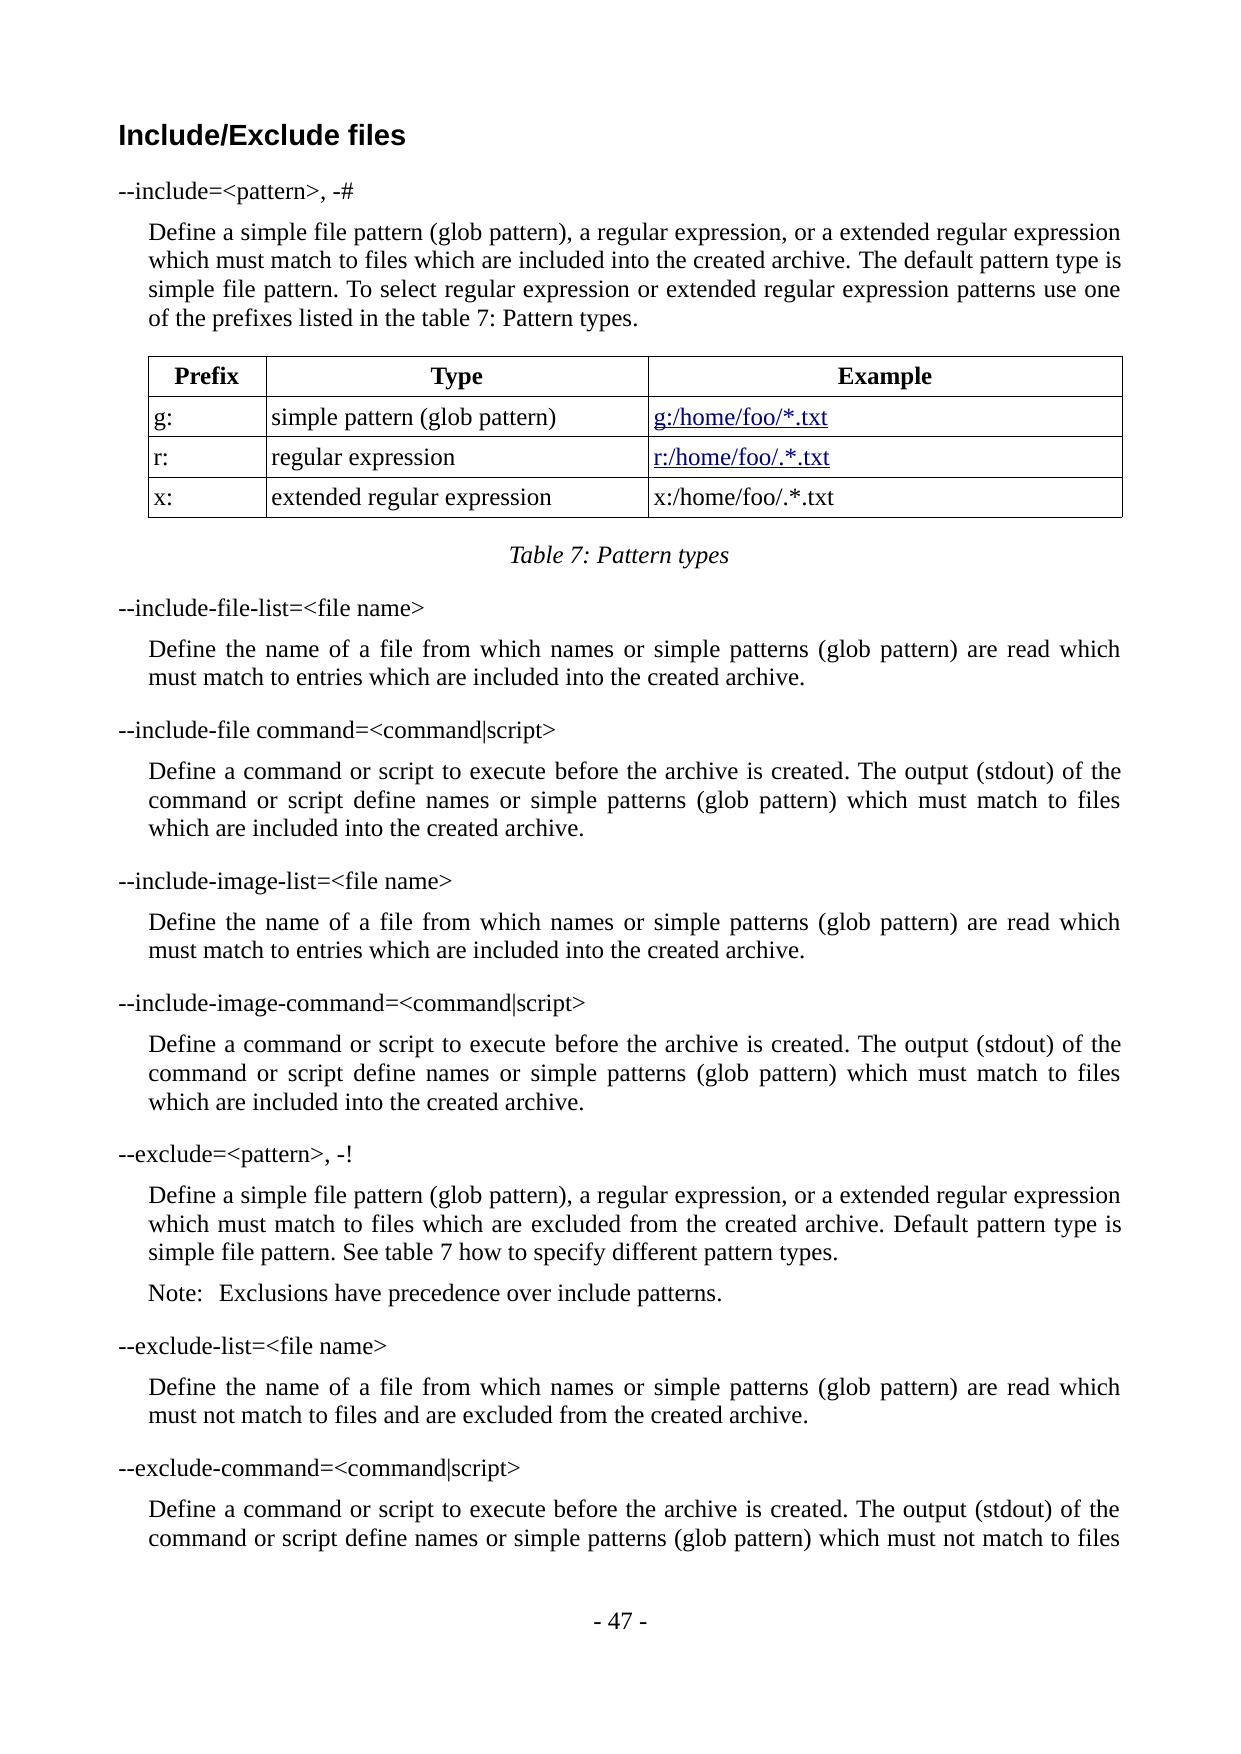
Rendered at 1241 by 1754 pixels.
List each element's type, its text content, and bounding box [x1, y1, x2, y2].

title --include-image-command=<command|script> [118, 988, 1122, 1017]
table_cell r:/home/foo/.*.txt [649, 437, 1122, 477]
title --include-file command=<command|script> [118, 715, 1122, 744]
title --include-file-list=<file name> [118, 593, 1122, 622]
table_cell regular expression [267, 437, 648, 477]
text Define the name of a file from which names or simple patterns (glob pattern) are read which must not match to files and are excluded from the created archive. [148, 1372, 1122, 1429]
subtitle Include/Exclude files [118, 118, 1122, 152]
text Note: Exclusions have precedence over include patterns. [148, 1278, 1122, 1307]
title --exclude=<pattern>, -! [118, 1139, 1122, 1168]
text Define a simple file pattern (glob pattern), a regular expression, or a extended regular expression which must match to files which are included into the created archive. The default pattern type is simple file pattern. To select regular expression or extended regular expression patterns use one of the prefixes listed in the table 7: Pattern types. [148, 217, 1122, 332]
table_header Example [649, 357, 1122, 396]
table_cell extended regular expression [267, 478, 648, 517]
title --include=<pattern>, -# [118, 176, 1122, 205]
title --exclude-list=<file name> [118, 1331, 1122, 1360]
table_cell g:/home/foo/*.txt [649, 397, 1122, 436]
table_cell g: [149, 397, 266, 436]
table_cell x: [149, 478, 266, 517]
text Define the name of a file from which names or simple patterns (glob pattern) are read which must match to entries which are included into the created archive. [148, 634, 1122, 691]
table_cell simple pattern (glob pattern) [267, 397, 648, 436]
table_header Type [267, 357, 648, 396]
text Define a command or script to execute before the archive is created. The output (stdout) of the command or script define names or simple patterns (glob pattern) which must match to files which are included into the created archive. [148, 1029, 1122, 1115]
title --exclude-command=<command|script> [118, 1453, 1122, 1482]
text Define a command or script to execute before the archive is created. The output (stdout) of the command or script define names or simple patterns (glob pattern) which must match to files which are included into the created archive. [148, 756, 1122, 842]
text Define a command or script to execute before the archive is created. The output (stdout) of the command or script define names or simple patterns (glob pattern) which must not match to files [148, 1494, 1122, 1551]
text Define a simple file pattern (glob pattern), a regular expression, or a extended regular expression which must match to files which are excluded from the created archive. Default pattern type is simple file pattern. See table 7 how to specify different pattern types. [148, 1180, 1122, 1266]
table_header Prefix [149, 357, 266, 396]
text Table 7: Pattern types [118, 541, 1122, 569]
table_cell x:/home/foo/.*.txt [649, 478, 1122, 517]
title --include-image-list=<file name> [118, 866, 1122, 895]
text Define the name of a file from which names or simple patterns (glob pattern) are read which must match to entries which are included into the created archive. [148, 907, 1122, 964]
table_cell r: [149, 437, 266, 477]
